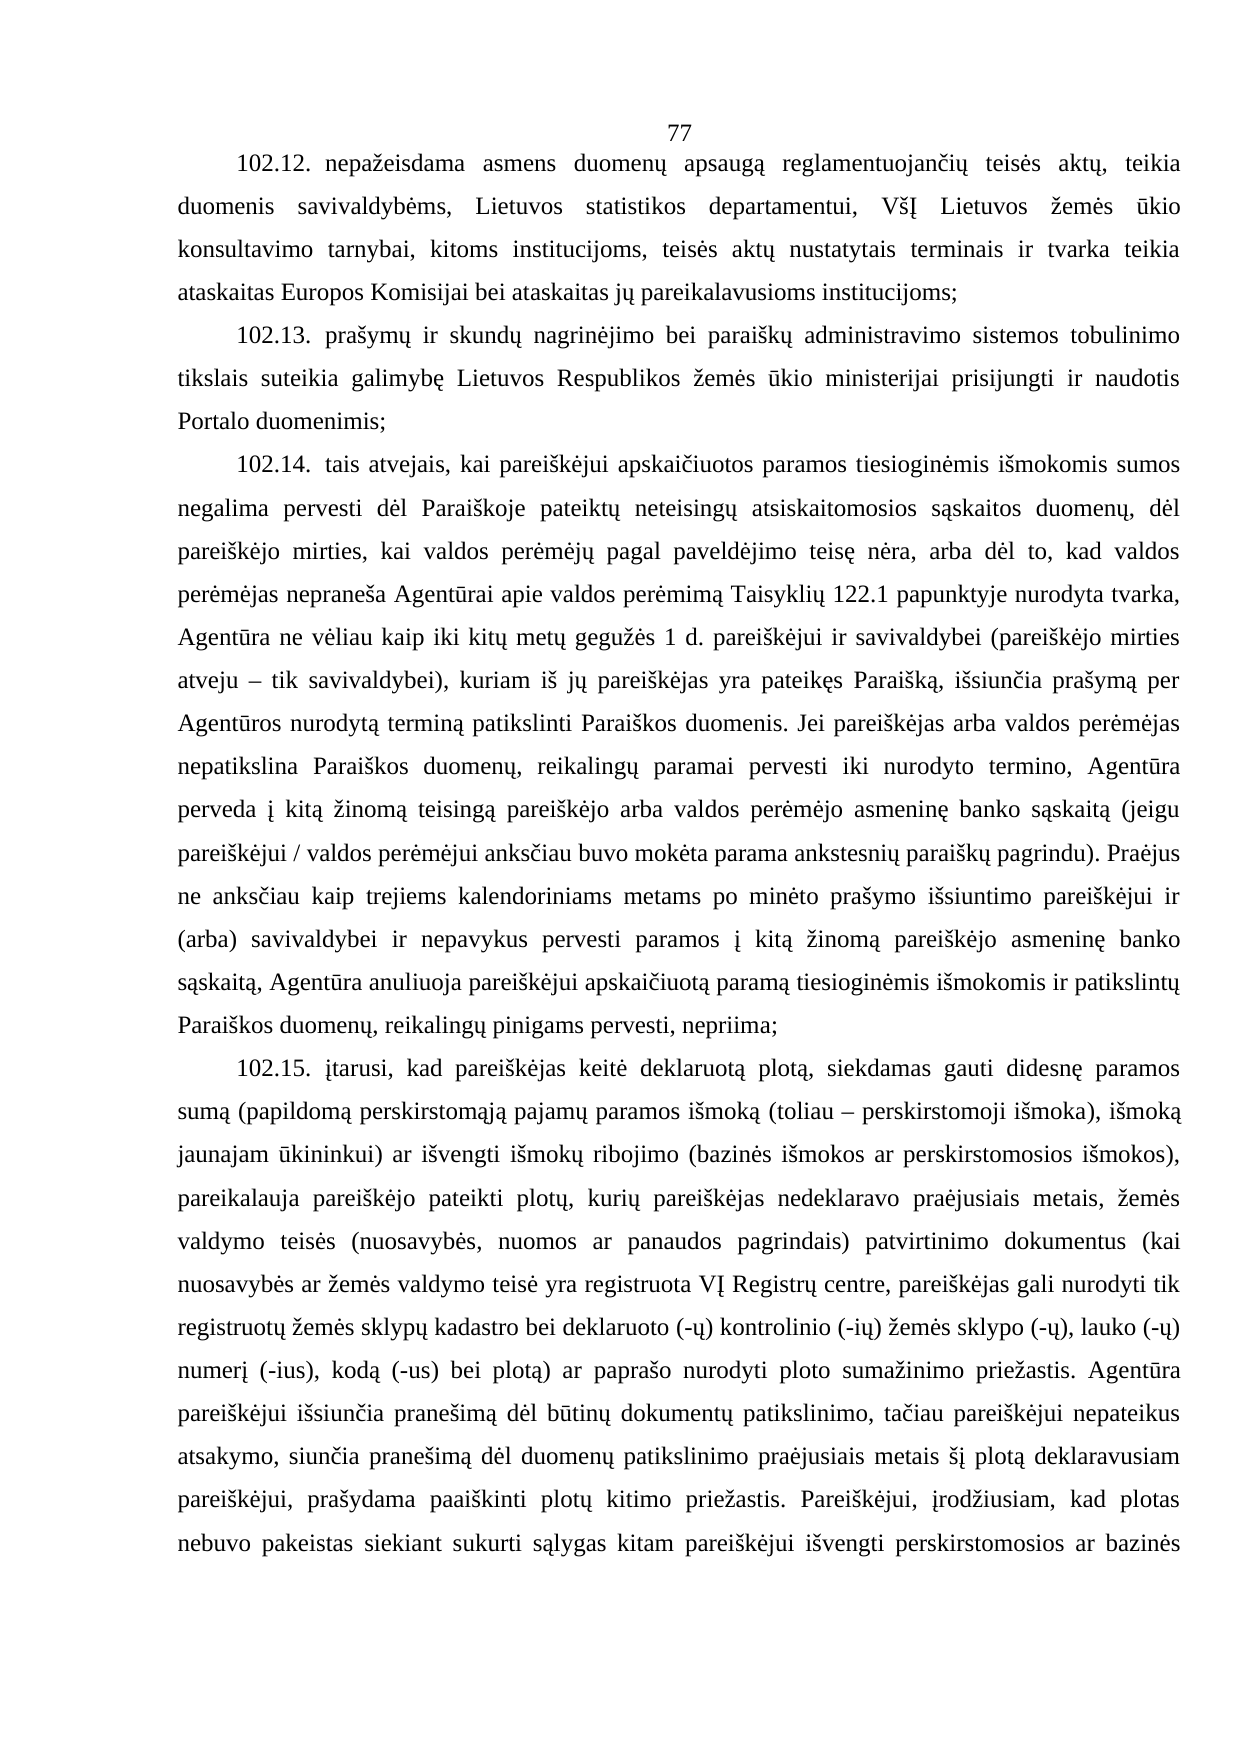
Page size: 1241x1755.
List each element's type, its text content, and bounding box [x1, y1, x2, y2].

text 102.12. nepažeisdama asmens duomenų apsaugą reglamentuojančių teisės aktų, teikia duomenis savivaldybėms, Lietuvos statistikos departamentui, VšĮ Lietuvos žemės ūkio konsultavimo tarnybai, kitoms institucijoms, teisės aktų nustatytais terminais ir tvarka teikia ataskaitas Europos Komisijai bei ataskaitas jų pareikalavusioms institucijoms; [177, 148, 1181, 306]
text 102.14. tais atvejais, kai pareiškėjui apskaičiuotos paramos tiesioginėmis išmokomis sumos negalima pervesti dėl Paraiškoje pateiktų neteisingų atsiskaitomosios sąskaitos duomenų, dėl pareiškėjo mirties, kai valdos perėmėjų pagal paveldėjimo teisę nėra, arba dėl to, kad valdos perėmėjas nepraneša Agentūrai apie valdos perėmimą Taisyklių 122.1 papunktyje nurodyta tvarka, Agentūra ne vėliau kaip iki kitų metų gegužės 1 d. pareiškėjui ir savivaldybei (pareiškėjo mirties atveju – tik savivaldybei), kuriam iš jų pareiškėjas yra pateikęs Paraišką, išsiunčia prašymą per Agentūros nurodytą terminą patikslinti Paraiškos duomenis. Jei pareiškėjas arba valdos perėmėjas nepatikslina Paraiškos duomenų, reikalingų paramai pervesti iki nurodyto termino, Agentūra perveda į kitą žinomą teisingą pareiškėjo arba valdos perėmėjo asmeninę banko sąskaitą (jeigu pareiškėjui / valdos perėmėjui anksčiau buvo mokėta parama ankstesnių paraiškų pagrindu). Praėjus ne anksčiau kaip trejiems kalendoriniams metams po minėto prašymo išsiuntimo pareiškėjui ir (arba) savivaldybei ir nepavykus pervesti paramos į kitą žinomą pareiškėjo asmeninę banko sąskaitą, Agentūra anuliuoja pareiškėjui apskaičiuotą paramą tiesioginėmis išmokomis ir patikslintų Paraiškos duomenų, reikalingų pinigams pervesti, nepriima; [177, 449, 1181, 1039]
text 102.15. įtarusi, kad pareiškėjas keitė deklaruotą plotą, siekdamas gauti didesnę paramos sumą (papildomą perskirstomąją pajamų paramos išmoką (toliau – perskirstomoji išmoka), išmoką jaunajam ūkininkui) ar išvengti išmokų ribojimo (bazinės išmokos ar perskirstomosios išmokos), pareikalauja pareiškėjo pateikti plotų, kurių pareiškėjas nedeklaravo praėjusiais metais, žemės valdymo teisės (nuosavybės, nuomos ar panaudos pagrindais) patvirtinimo dokumentus (kai nuosavybės ar žemės valdymo teisė yra registruota VĮ Registrų centre, pareiškėjas gali nurodyti tik registruotų žemės sklypų kadastro bei deklaruoto (-ų) kontrolinio (-ių) žemės sklypo (-ų), lauko (-ų) numerį (-ius), kodą (-us) bei plotą) ar paprašo nurodyti ploto sumažinimo priežastis. Agentūra pareiškėjui išsiunčia pranešimą dėl būtinų dokumentų patikslinimo, tačiau pareiškėjui nepateikus atsakymo, siunčia pranešimą dėl duomenų patikslinimo praėjusiais metais šį plotą deklaravusiam pareiškėjui, prašydama paaiškinti plotų kitimo priežastis. Pareiškėjui, įrodžiusiam, kad plotas nebuvo pakeistas siekiant sukurti sąlygas kitam pareiškėjui išvengti perskirstomosios ar bazinės [177, 1053, 1181, 1556]
text 102.13. prašymų ir skundų nagrinėjimo bei paraiškų administravimo sistemos tobulinimo tikslais suteikia galimybę Lietuvos Respublikos žemės ūkio ministerijai prisijungti ir naudotis Portalo duomenimis; [177, 320, 1181, 435]
